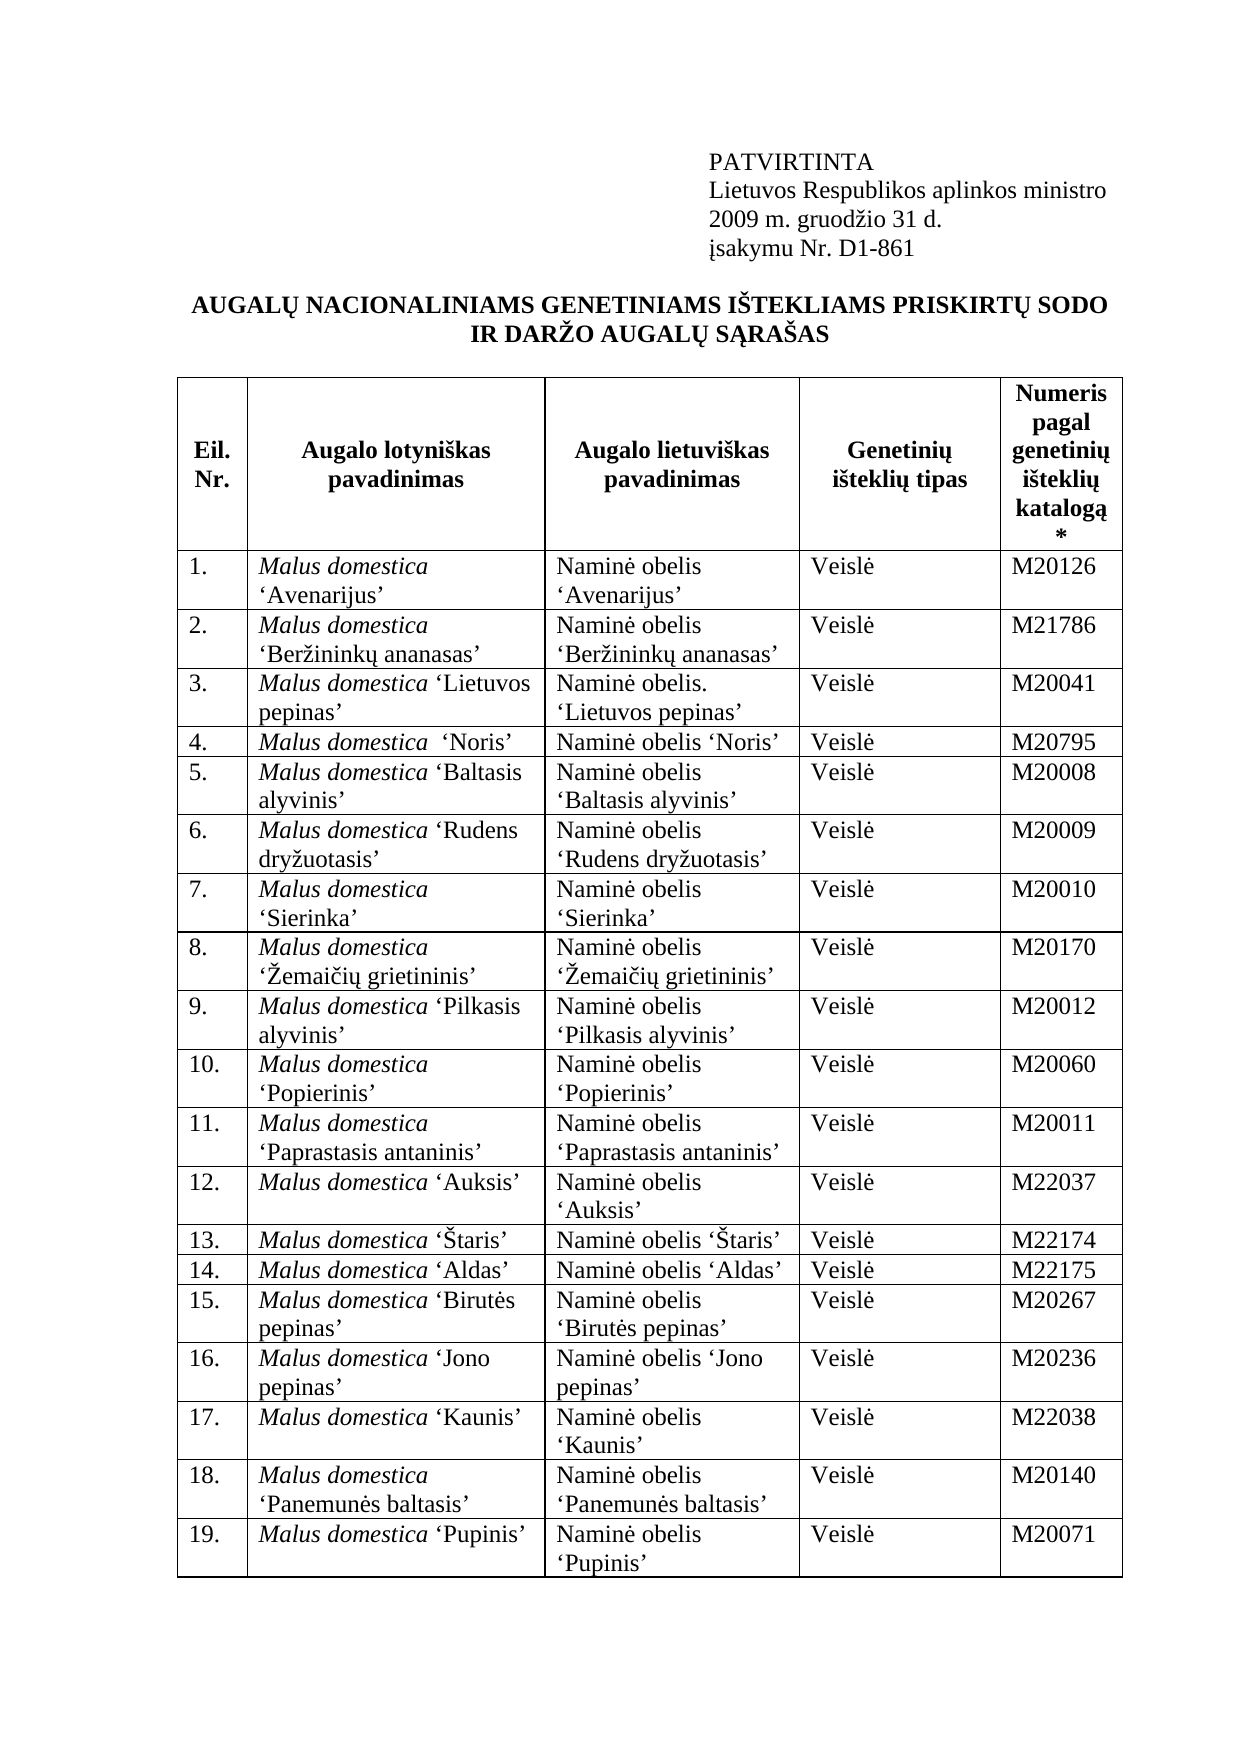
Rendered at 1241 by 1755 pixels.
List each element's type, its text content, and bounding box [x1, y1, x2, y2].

table_cell 4. [178, 727, 247, 756]
table_cell Malus domestica ‘Jono pepinas’ [248, 1343, 544, 1401]
table_cell M21786 [1001, 610, 1122, 667]
table_cell Veislė [800, 551, 1000, 609]
table_cell Malus domestica ‘Avenarijus’ [248, 551, 544, 609]
table_cell Naminė obelis ‘Auksis’ [546, 1167, 799, 1224]
table_cell Naminė obelis ‘Štaris’ [546, 1225, 799, 1254]
table_cell Veislė [800, 1167, 1000, 1224]
table_cell Malus domestica ‘Kaunis’ [248, 1402, 544, 1459]
table_cell 1. [178, 551, 247, 609]
table_cell M22175 [1001, 1255, 1122, 1284]
table_cell Naminė obelis ‘Paprastasis antaninis’ [546, 1108, 799, 1166]
table_cell M20170 [1001, 933, 1122, 990]
table_cell Naminė obelis ‘Rudens dryžuotasis’ [546, 815, 799, 873]
table_cell Veislė [800, 727, 1000, 756]
table_cell Naminė obelis ‘Baltasis alyvinis’ [546, 757, 799, 814]
table_cell Malus domestica ‘Popierinis’ [248, 1050, 544, 1107]
table_cell 17. [178, 1402, 247, 1459]
table_cell Veislė [800, 610, 1000, 667]
table_cell Veislė [800, 991, 1000, 1048]
table_cell Malus domestica ‘Rudens dryžuotasis’ [248, 815, 544, 873]
table_cell Naminė obelis ‘Sierinka’ [546, 874, 799, 931]
table_cell M20795 [1001, 727, 1122, 756]
table_cell Veislė [800, 1519, 1000, 1576]
table_cell Veislė [800, 1255, 1000, 1284]
table_cell M20009 [1001, 815, 1122, 873]
table_cell Malus domestica ‘Paprastasis antaninis’ [248, 1108, 544, 1166]
table_cell Naminė obelis ‘Jono pepinas’ [546, 1343, 799, 1401]
table_cell M20010 [1001, 874, 1122, 931]
table_cell Malus domestica ‘Žemaičių grietininis’ [248, 933, 544, 990]
table_cell Veislė [800, 1285, 1000, 1342]
table_cell Veislė [800, 669, 1000, 726]
table_cell 11. [178, 1108, 247, 1166]
table_cell Malus domestica ‘Štaris’ [248, 1225, 544, 1254]
table_cell Malus domestica ‘Pilkasis alyvinis’ [248, 991, 544, 1048]
table_cell Malus domestica ‘Lietuvos pepinas’ [248, 669, 544, 726]
table_cell 10. [178, 1050, 247, 1107]
table_cell Veislė [800, 933, 1000, 990]
table_cell 14. [178, 1255, 247, 1284]
table_cell M20267 [1001, 1285, 1122, 1342]
table_cell M20071 [1001, 1519, 1122, 1576]
table_cell Veislė [800, 874, 1000, 931]
table_cell 18. [178, 1460, 247, 1518]
table_cell 7. [178, 874, 247, 931]
table_cell Malus domestica ‘Baltasis alyvinis’ [248, 757, 544, 814]
table_cell 6. [178, 815, 247, 873]
table_header Genetinių išteklių tipas [800, 378, 1000, 550]
text augalų nacionaliniAMS genetiniAMS ištekliAMS PRISKIRTŲ SODO IR DARŽO augalų sąrašas [177, 291, 1122, 348]
table_cell 12. [178, 1167, 247, 1224]
table_cell Naminė obelis ‘Beržininkų ananasas’ [546, 610, 799, 667]
table_cell Veislė [800, 1343, 1000, 1401]
table_cell Malus domestica ‘Pupinis’ [248, 1519, 544, 1576]
table_cell Malus domestica ‘Auksis’ [248, 1167, 544, 1224]
table_cell 5. [178, 757, 247, 814]
table_header Eil. Nr. [178, 378, 247, 550]
table_cell Veislė [800, 1460, 1000, 1518]
table_cell Veislė [800, 1402, 1000, 1459]
table_cell Malus domestica ‘Noris’ [248, 727, 544, 756]
text 2009 m. gruodžio 31 d. [177, 204, 1122, 233]
table_cell Naminė obelis. ‘Lietuvos pepinas’ [546, 669, 799, 726]
table_cell M20140 [1001, 1460, 1122, 1518]
table_cell M20041 [1001, 669, 1122, 726]
table_cell M20011 [1001, 1108, 1122, 1166]
table_cell Malus domestica ‘Panemunės baltasis’ [248, 1460, 544, 1518]
table_cell Malus domestica ‘Birutės pepinas’ [248, 1285, 544, 1342]
table_cell Naminė obelis ‘Avenarijus’ [546, 551, 799, 609]
table_cell Veislė [800, 1108, 1000, 1166]
table_cell M22038 [1001, 1402, 1122, 1459]
table_cell Malus domestica ‘Beržininkų ananasas’ [248, 610, 544, 667]
table_cell M20126 [1001, 551, 1122, 609]
table_cell Veislė [800, 1225, 1000, 1254]
table_cell Naminė obelis ‘Žemaičių grietininis’ [546, 933, 799, 990]
table_cell Naminė obelis ‘Pupinis’ [546, 1519, 799, 1576]
table_cell Naminė obelis ‘Noris’ [546, 727, 799, 756]
table_cell M20012 [1001, 991, 1122, 1048]
text Lietuvos Respublikos aplinkos ministro [177, 176, 1122, 204]
table_cell 16. [178, 1343, 247, 1401]
table_cell M20236 [1001, 1343, 1122, 1401]
table_cell Veislė [800, 757, 1000, 814]
table_header Numeris pagal genetinių išteklių katalogą* [1001, 378, 1122, 550]
table_cell Veislė [800, 815, 1000, 873]
text įsakymu Nr. D1-861 [177, 233, 1122, 262]
table_cell 13. [178, 1225, 247, 1254]
table_header Augalo lietuviškas pavadinimas [546, 378, 799, 550]
table_cell 19. [178, 1519, 247, 1576]
table_cell Naminė obelis ‘Kaunis’ [546, 1402, 799, 1459]
table_cell Naminė obelis ‘Pilkasis alyvinis’ [546, 991, 799, 1048]
table_cell Malus domestica ‘Sierinka’ [248, 874, 544, 931]
table_cell M22174 [1001, 1225, 1122, 1254]
table_cell M22037 [1001, 1167, 1122, 1224]
table_cell 3. [178, 669, 247, 726]
table_cell Naminė obelis ‘Popierinis’ [546, 1050, 799, 1107]
table_cell M20008 [1001, 757, 1122, 814]
table_cell 15. [178, 1285, 247, 1342]
table_cell Naminė obelis ‘Aldas’ [546, 1255, 799, 1284]
table_cell Veislė [800, 1050, 1000, 1107]
table_cell 9. [178, 991, 247, 1048]
table_cell 8. [178, 933, 247, 990]
table_cell Naminė obelis ‘Birutės pepinas’ [546, 1285, 799, 1342]
text PATVIRTINTA [177, 147, 1122, 176]
table_header Augalo lotyniškas pavadinimas [248, 378, 544, 550]
table_cell Naminė obelis ‘Panemunės baltasis’ [546, 1460, 799, 1518]
table_cell M20060 [1001, 1050, 1122, 1107]
table_cell 2. [178, 610, 247, 667]
table_cell Malus domestica ‘Aldas’ [248, 1255, 544, 1284]
